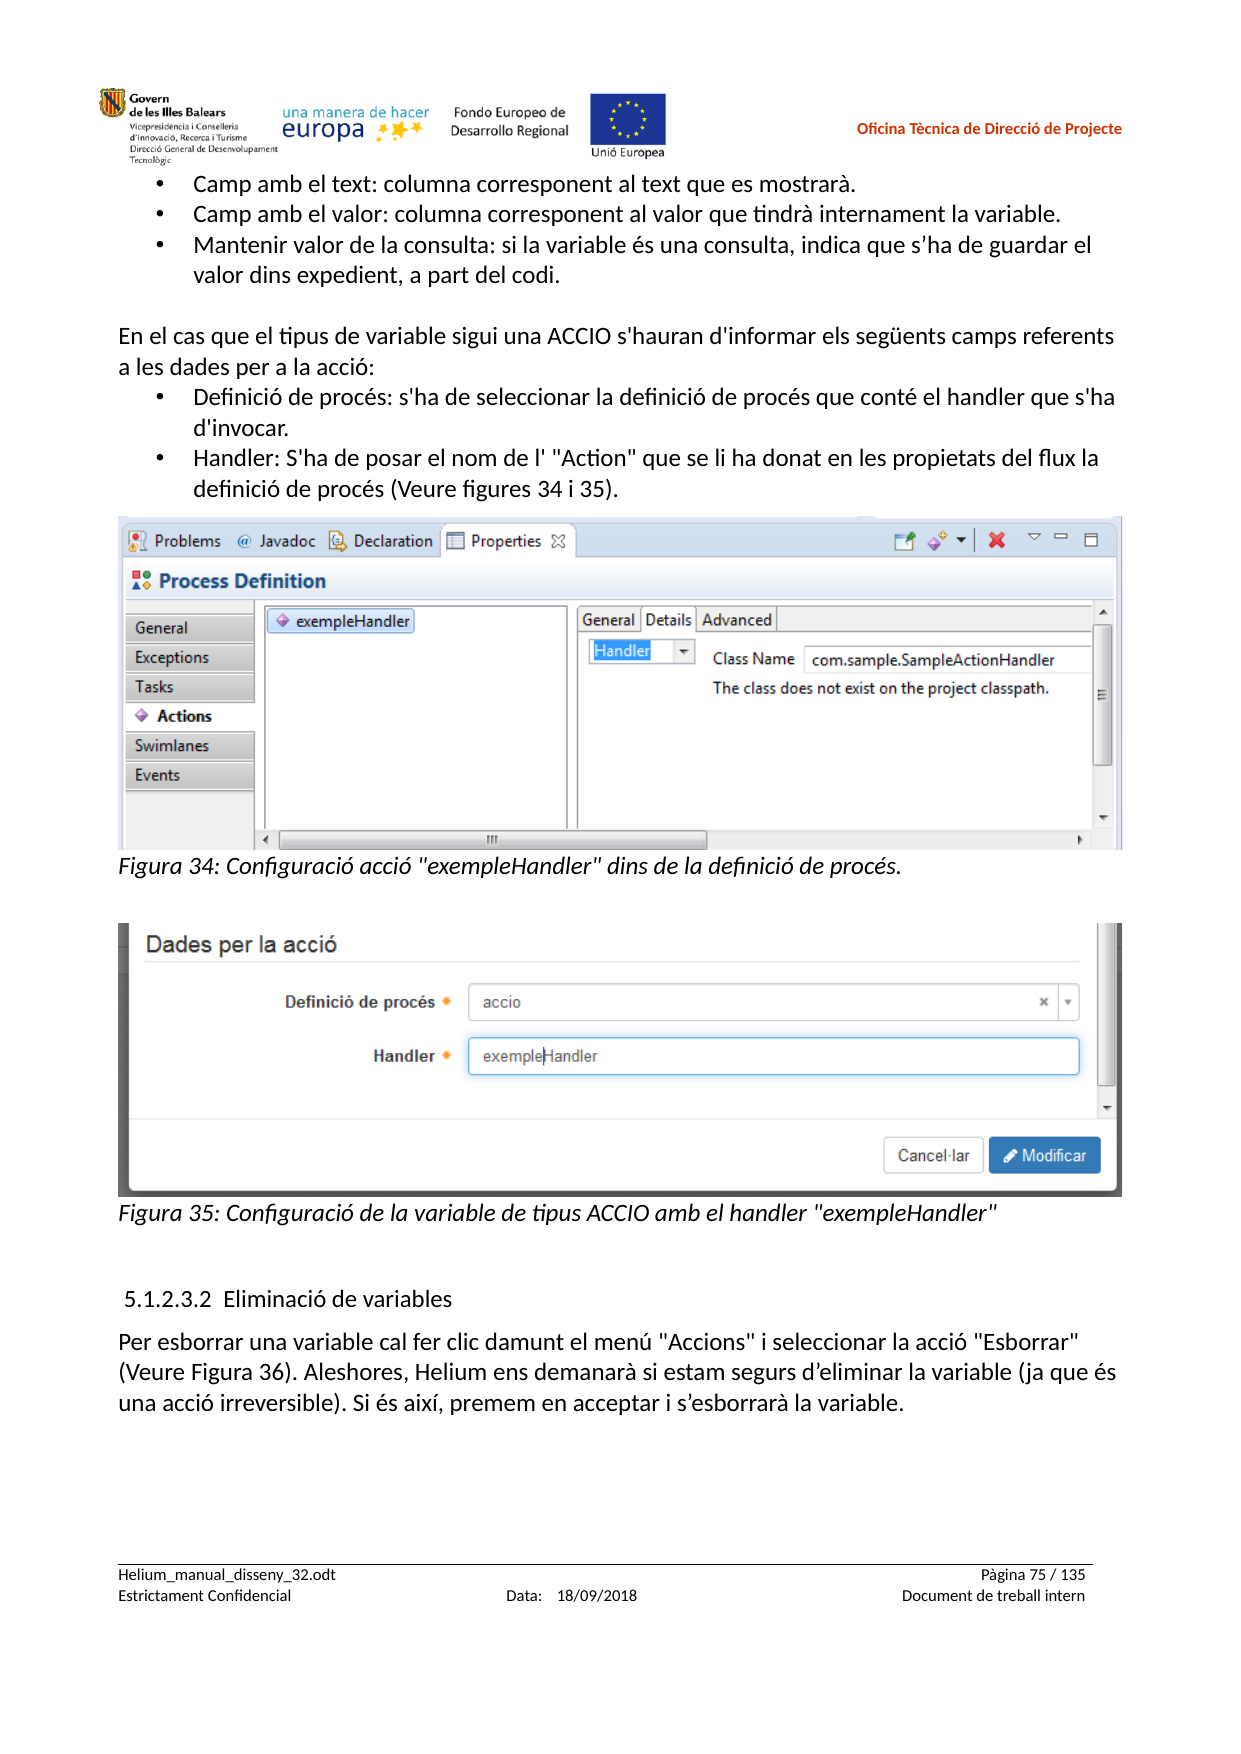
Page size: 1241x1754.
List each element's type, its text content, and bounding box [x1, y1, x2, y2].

text En el cas que el tipus de variable sigui una ACCIO s'hauran d'informar els següents camps referents a les dades per a la acció: [118, 321, 1122, 382]
picture [99, 87, 668, 166]
list Camp amb el text: columna corresponent al text que es mostrarà. [156, 168, 1122, 198]
subtitle Eliminació de variables [118, 1283, 1122, 1313]
list Handler: S'ha de posar el nom de l' "Action" que se li ha donat en les propietats del flux la definició de procés (Veure figures 34 i 35). [156, 443, 1122, 504]
list Camp amb el valor: columna corresponent al valor que tindrà internament la variable. [156, 198, 1122, 229]
text Figura 34: Configuració acció "exempleHandler" dins de la definició de procés. [118, 850, 1122, 880]
text Figura 35: Configuració de la variable de tipus ACCIO amb el handler "exempleHandler" [118, 1197, 1122, 1228]
text Per esborrar una variable cal fer clic damunt el menú "Accions" i seleccionar la acció "Esborrar" (Veure Figura 36). Aleshores, Helium ens demanarà si estam segurs d’eliminar la variable (ja que és una acció irreversible). Si és així, premem en acceptar i s’esborrarà la variable. [118, 1326, 1122, 1417]
list Mantenir valor de la consulta: si la variable és una consulta, indica que s’ha de guardar el valor dins expedient, a part del codi. [156, 229, 1122, 290]
picture [118, 923, 1123, 1197]
list Definició de procés: s'ha de seleccionar la definició de procés que conté el handler que s'ha d'invocar. [156, 382, 1122, 443]
